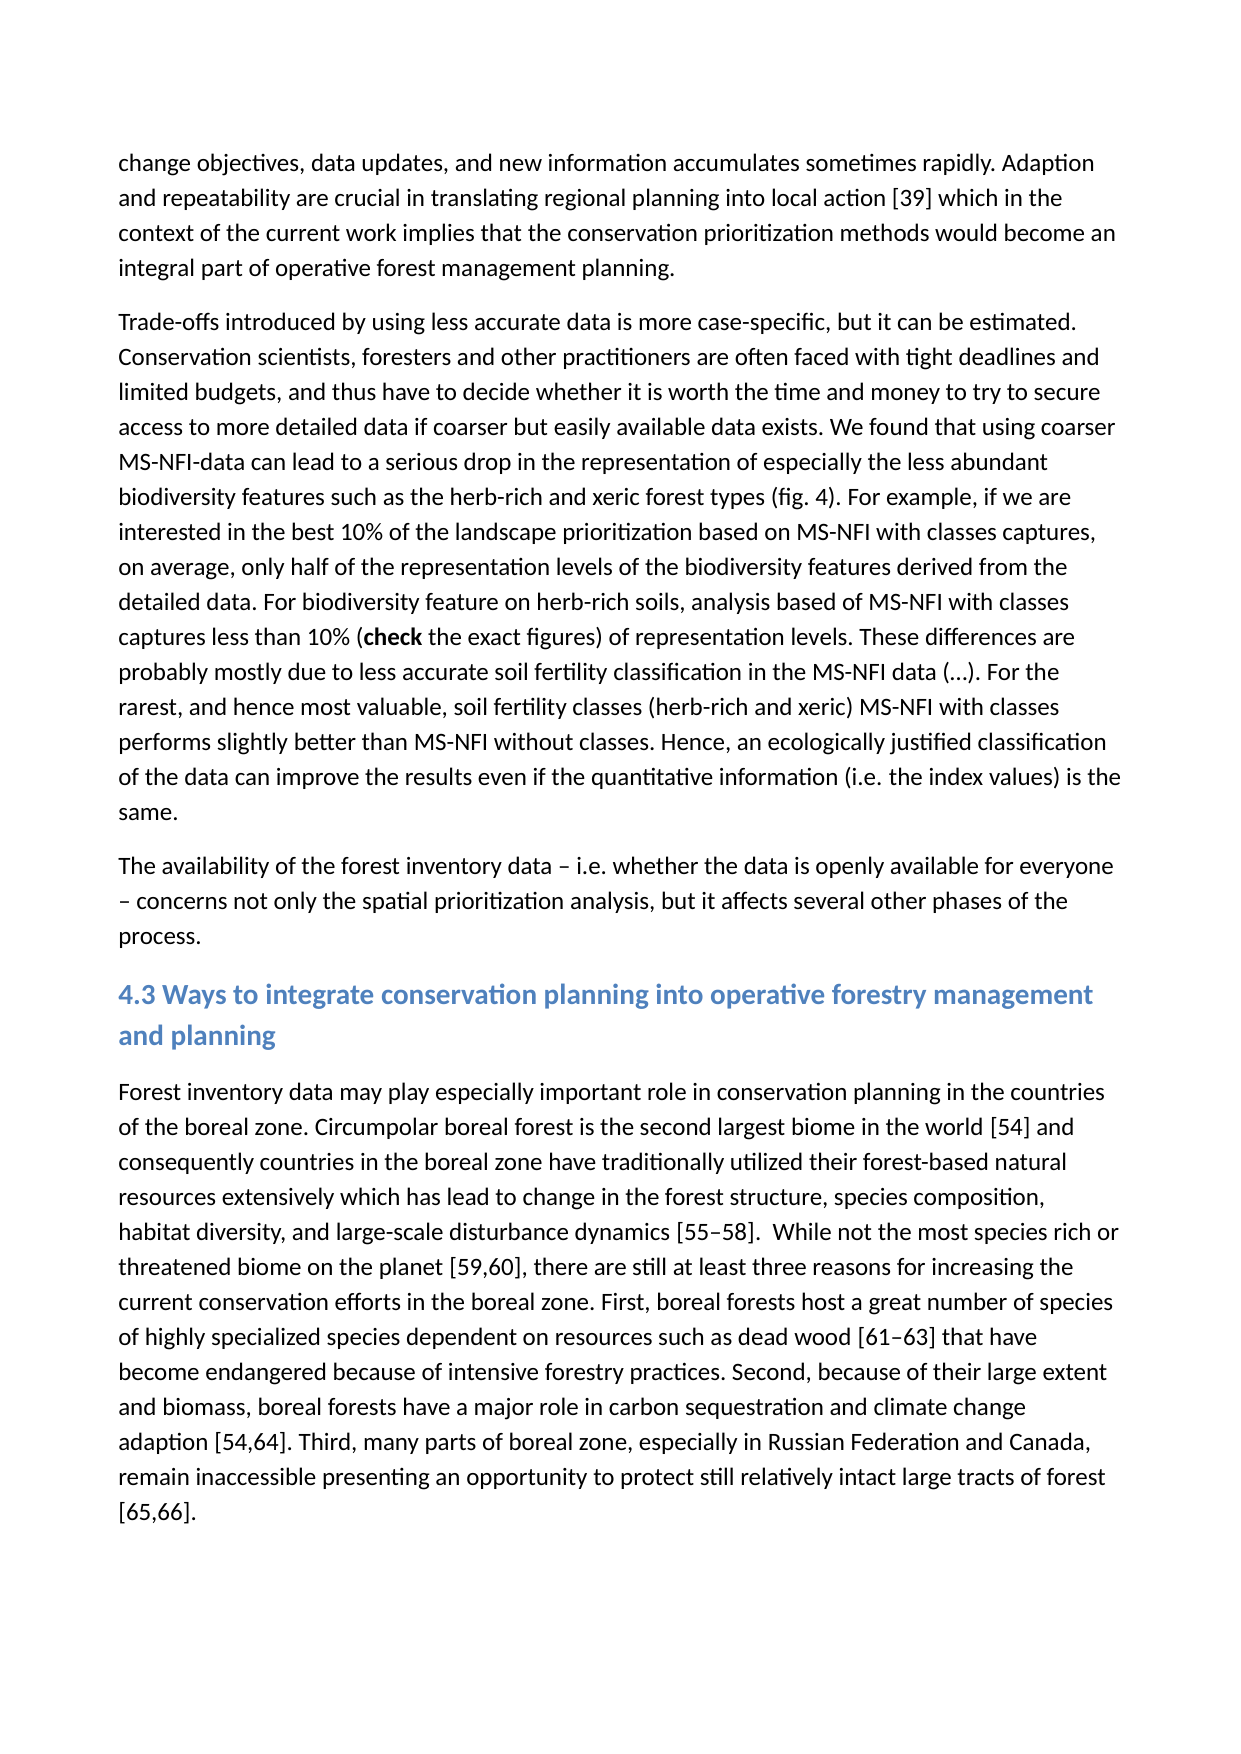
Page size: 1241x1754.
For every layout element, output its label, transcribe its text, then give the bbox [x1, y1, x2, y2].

subtitle 4.3 Ways to integrate conservation planning into operative forestry management and planning [118, 976, 1122, 1052]
text Trade-offs introduced by using less accurate data is more case-specific, but it can be estimated. Conservation scientists, foresters and other practitioners are often faced with tight deadlines and limited budgets, and thus have to decide whether it is worth the time and money to try to secure access to more detailed data if coarser but easily available data exists. We found that using coarser MS-NFI-data can lead to a serious drop in the representation of especially the less abundant biodiversity features such as the herb-rich and xeric forest types (fig. 4). For example, if we are interested in the best 10% of the landscape prioritization based on MS-NFI with classes captures, on average, only half of the representation levels of the biodiversity features derived from the detailed data. For biodiversity feature on herb-rich soils, analysis based of MS-NFI with classes captures less than 10% (check the exact figures) of representation levels. These differences are probably mostly due to less accurate soil fertility classification in the MS-NFI data (…). For the rarest, and hence most valuable, soil fertility classes (herb-rich and xeric) MS-NFI with classes performs slightly better than MS-NFI without classes. Hence, an ecologically justified classification of the data can improve the results even if the quantitative information (i.e. the index values) is the same. [118, 306, 1122, 827]
text Forest inventory data may play especially important role in conservation planning in the countries of the boreal zone. Circumpolar boreal forest is the second largest biome in the world [54]⁠ and consequently countries in the boreal zone have traditionally utilized their forest-based natural resources extensively which has lead to change in the forest structure, species composition, habitat diversity, and large-scale disturbance dynamics [55–58]⁠. While not the most species rich or threatened biome on the planet [59,60]⁠, there are still at least three reasons for increasing the current conservation efforts in the boreal zone. First, boreal forests host a great number of species of highly specialized species dependent on resources such as dead wood [61–63]⁠ that have become endangered because of intensive forestry practices. Second, because of their large extent and biomass, boreal forests have a major role in carbon sequestration and climate change adaption [54,64]⁠. Third, many parts of boreal zone, especially in Russian Federation and Canada, remain inaccessible presenting an opportunity to protect still relatively intact large tracts of forest [65,66]⁠. [118, 1077, 1122, 1527]
text change objectives, data updates, and new information accumulates sometimes rapidly. Adaption and repeatability are crucial in translating regional planning into local action [39] which in the context of the current work implies that the conservation prioritization methods would become an integral part of operative forest management planning. [118, 148, 1122, 283]
text The availability of the forest inventory data – i.e. whether the data is openly available for everyone – concerns not only the spatial prioritization analysis, but it affects several other phases of the process. [118, 850, 1122, 951]
